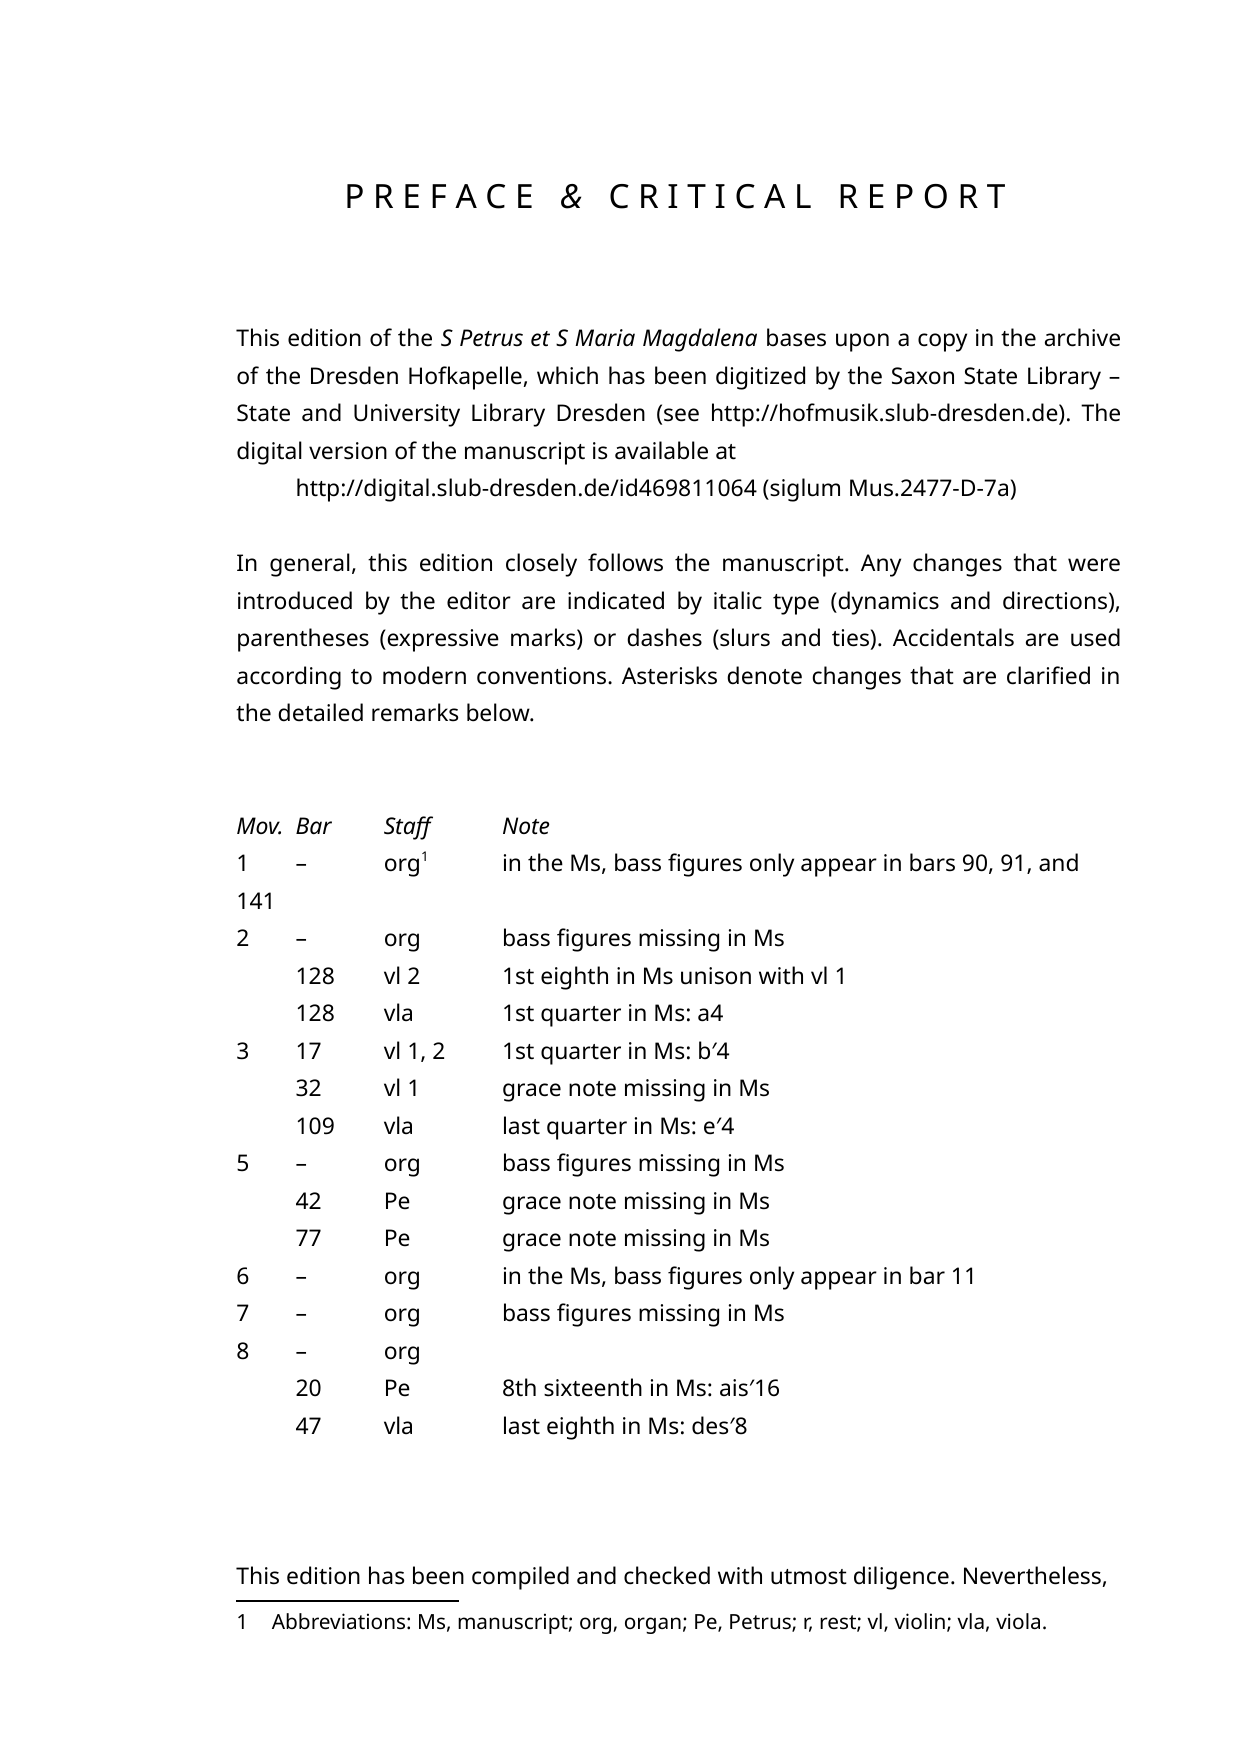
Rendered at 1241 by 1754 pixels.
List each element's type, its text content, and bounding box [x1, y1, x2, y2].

text This edition of the S Petrus et S Maria Magdalena bases upon a copy in the archive of the Dresden Hofkapelle, which has been digitized by the Saxon State Library – State and University Library Dresden (see http://hofmusik.slub-dresden.de). The digital version of the manuscript is available at [236, 322, 1122, 466]
text Abbreviations: Ms, manuscript; org, organ; Pe, Petrus; r, rest; vl, violin; vla, viola. [236, 1607, 1122, 1636]
text In general, this edition closely follows the manuscript. Any changes that were introduced by the editor are indicated by italic type (dynamics and directions), parentheses (expressive marks) or dashes (slurs and ties). Accidentals are used according to modern conventions. Asterisks denote changes that are clarified in the detailed remarks below. [236, 547, 1122, 729]
text P R E F A C E & C R I T I C A L R E P O R T [236, 173, 1122, 218]
text http://digital.slub-dresden.de/id469811064 (siglum Mus.2477-D-7a) [236, 472, 1122, 504]
text Mov. Bar Staff Note 1 – org in the Ms, bass figures only appear in bars 90, 91, and 141 2 – org bass figures missing in Ms 128 vl 2 1st eighth in Ms unison with vl 1 128 vla 1st quarter in Ms: a4 3 17 vl 1, 2 1st quarter in Ms: b′4 32 vl 1 grace note missing in Ms 109 vla last quarter in Ms: e′4 5 – org bass figures missing in Ms 42 Pe grace note missing in Ms 77 Pe grace note missing in Ms 6 – org in the Ms, bass figures only appear in bar 11 7 – org bass figures missing in Ms 8 – org 20 Pe 8th sixteenth in Ms: ais′16 47 vla last eighth in Ms: des′8 This edition has been compiled and checked with utmost diligence. Nevertheless, [236, 810, 1122, 1591]
